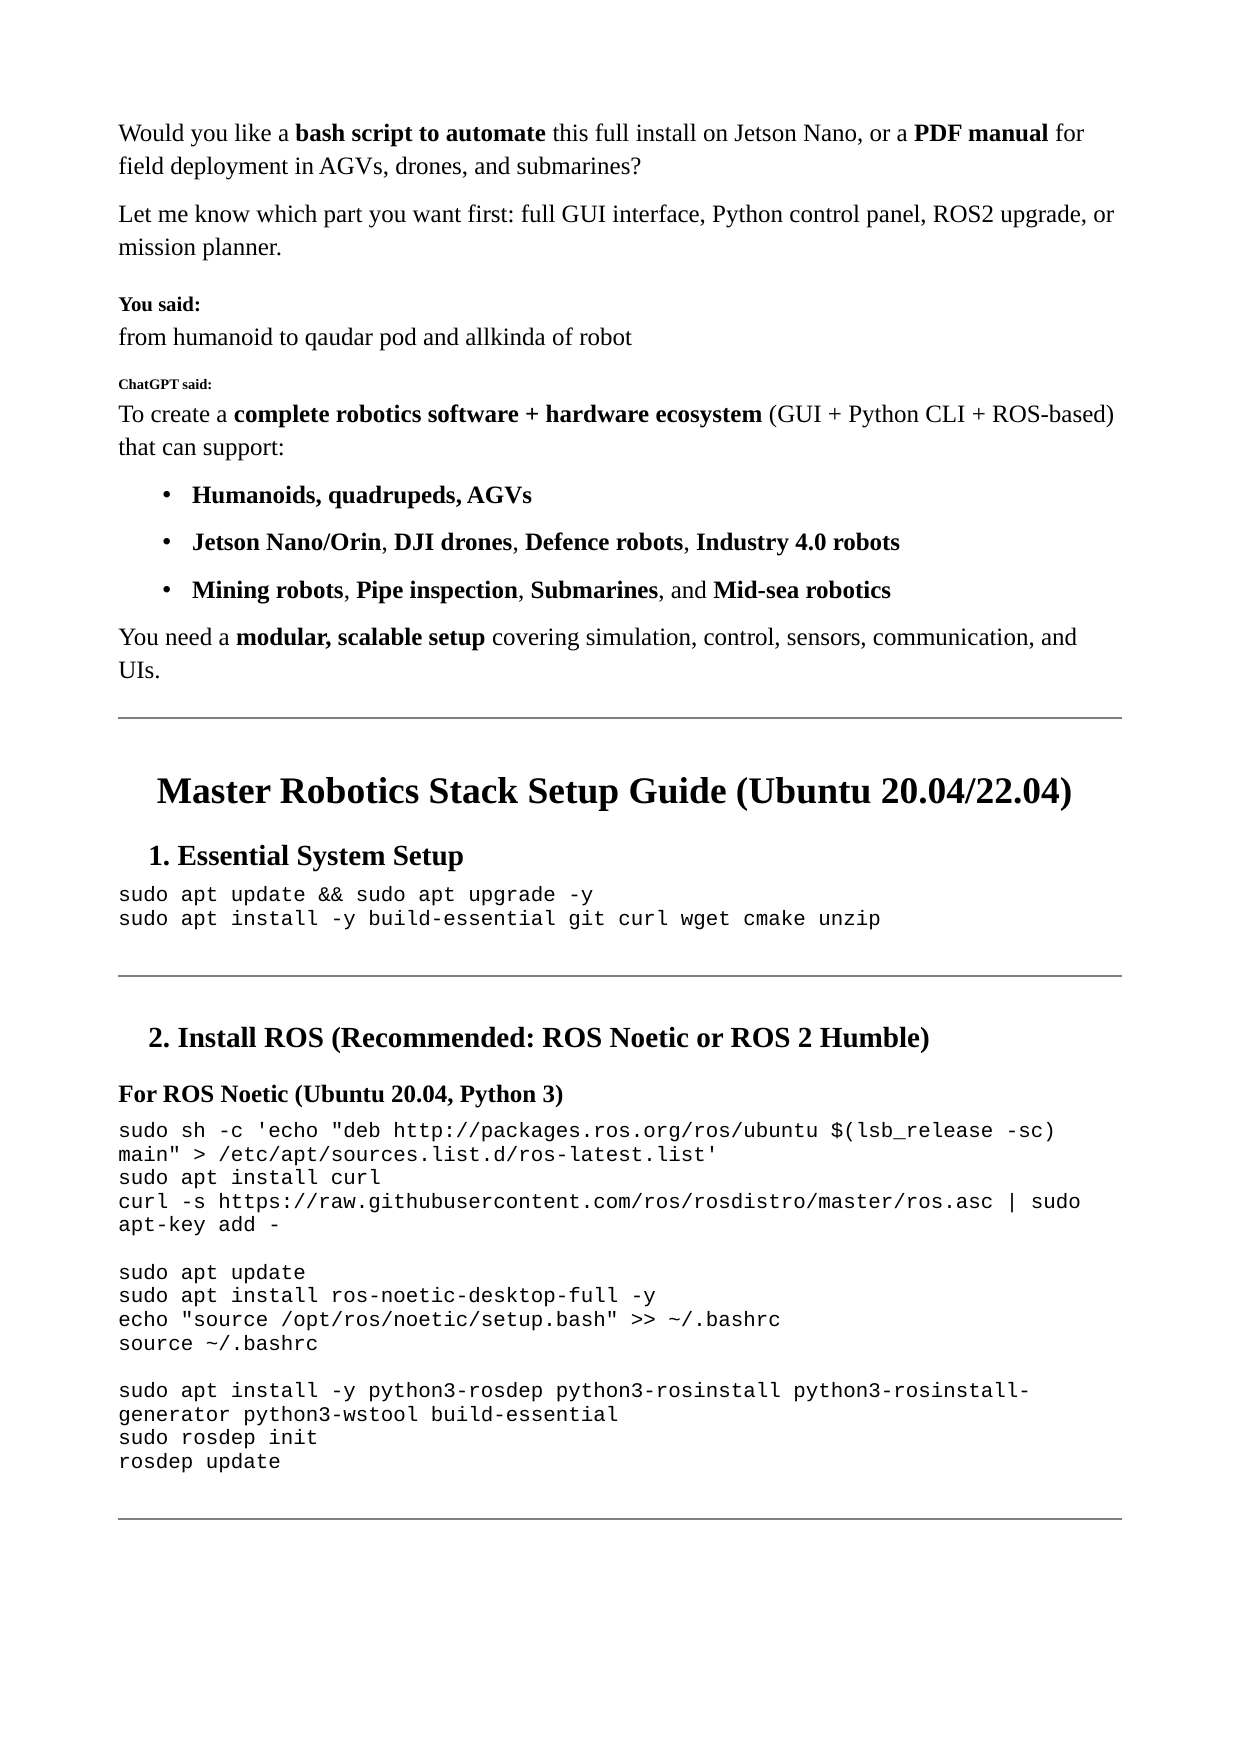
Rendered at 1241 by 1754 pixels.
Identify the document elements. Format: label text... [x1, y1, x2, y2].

text source ~/.bashrc [118, 1333, 1122, 1356]
text from humanoid to qaudar pod and allkinda of robot [118, 322, 1122, 351]
text sudo apt install -y build-essential git curl wget cmake unzip [118, 908, 1122, 932]
list Mining robots, Pipe inspection, Submarines, and Mid-sea robotics [162, 575, 1122, 604]
text To create a complete robotics software + hardware ecosystem (GUI + Python CLI + ROS-based) that can support: [118, 399, 1122, 461]
text You need a modular, scalable setup covering simulation, control, sensors, communication, and UIs. [118, 622, 1122, 684]
text rosdep update [118, 1451, 1122, 1474]
text sudo apt install -y python3-rosdep python3-rosinstall python3-rosinstall-generator python3-wstool build-essential [118, 1380, 1122, 1427]
text sudo sh -c 'echo "deb http://packages.ros.org/ros/ubuntu $(lsb_release -sc) main" > /etc/apt/sources.list.d/ros-latest.list' [118, 1120, 1122, 1167]
text sudo apt install ros-noetic-desktop-full -y [118, 1285, 1122, 1309]
text echo "source /opt/ros/noetic/setup.bash" >> ~/.bashrc [118, 1309, 1122, 1333]
text Let me know which part you want first: full GUI interface, Python control panel, ROS2 upgrade, or mission planner. [118, 199, 1122, 261]
text sudo apt update && sudo apt upgrade -y [118, 884, 1122, 908]
subtitle ChatGPT said: [118, 376, 1122, 393]
subtitle ✅ Master Robotics Stack Setup Guide (Ubuntu 20.04/22.04) [118, 768, 1122, 811]
subtitle 🤖 2. Install ROS (Recommended: ROS Noetic or ROS 2 Humble) [118, 1020, 1122, 1054]
text curl -s https://raw.githubusercontent.com/ros/rosdistro/master/ros.asc | sudo apt-key add - [118, 1191, 1122, 1238]
text sudo apt install curl [118, 1167, 1122, 1191]
subtitle 🔧 1. Essential System Setup [118, 838, 1122, 872]
list Jetson Nano/Orin, DJI drones, Defence robots, Industry 4.0 robots [162, 527, 1122, 556]
text sudo rosdep init [118, 1427, 1122, 1451]
list Humanoids, quadrupeds, AGVs [162, 480, 1122, 508]
text sudo apt update [118, 1262, 1122, 1285]
subtitle For ROS Noetic (Ubuntu 20.04, Python 3) [118, 1079, 1122, 1107]
subtitle You said: [118, 292, 1122, 316]
text Would you like a bash script to automate this full install on Jetson Nano, or a PDF manual for field deployment in AGVs, drones, and submarines? [118, 118, 1122, 180]
